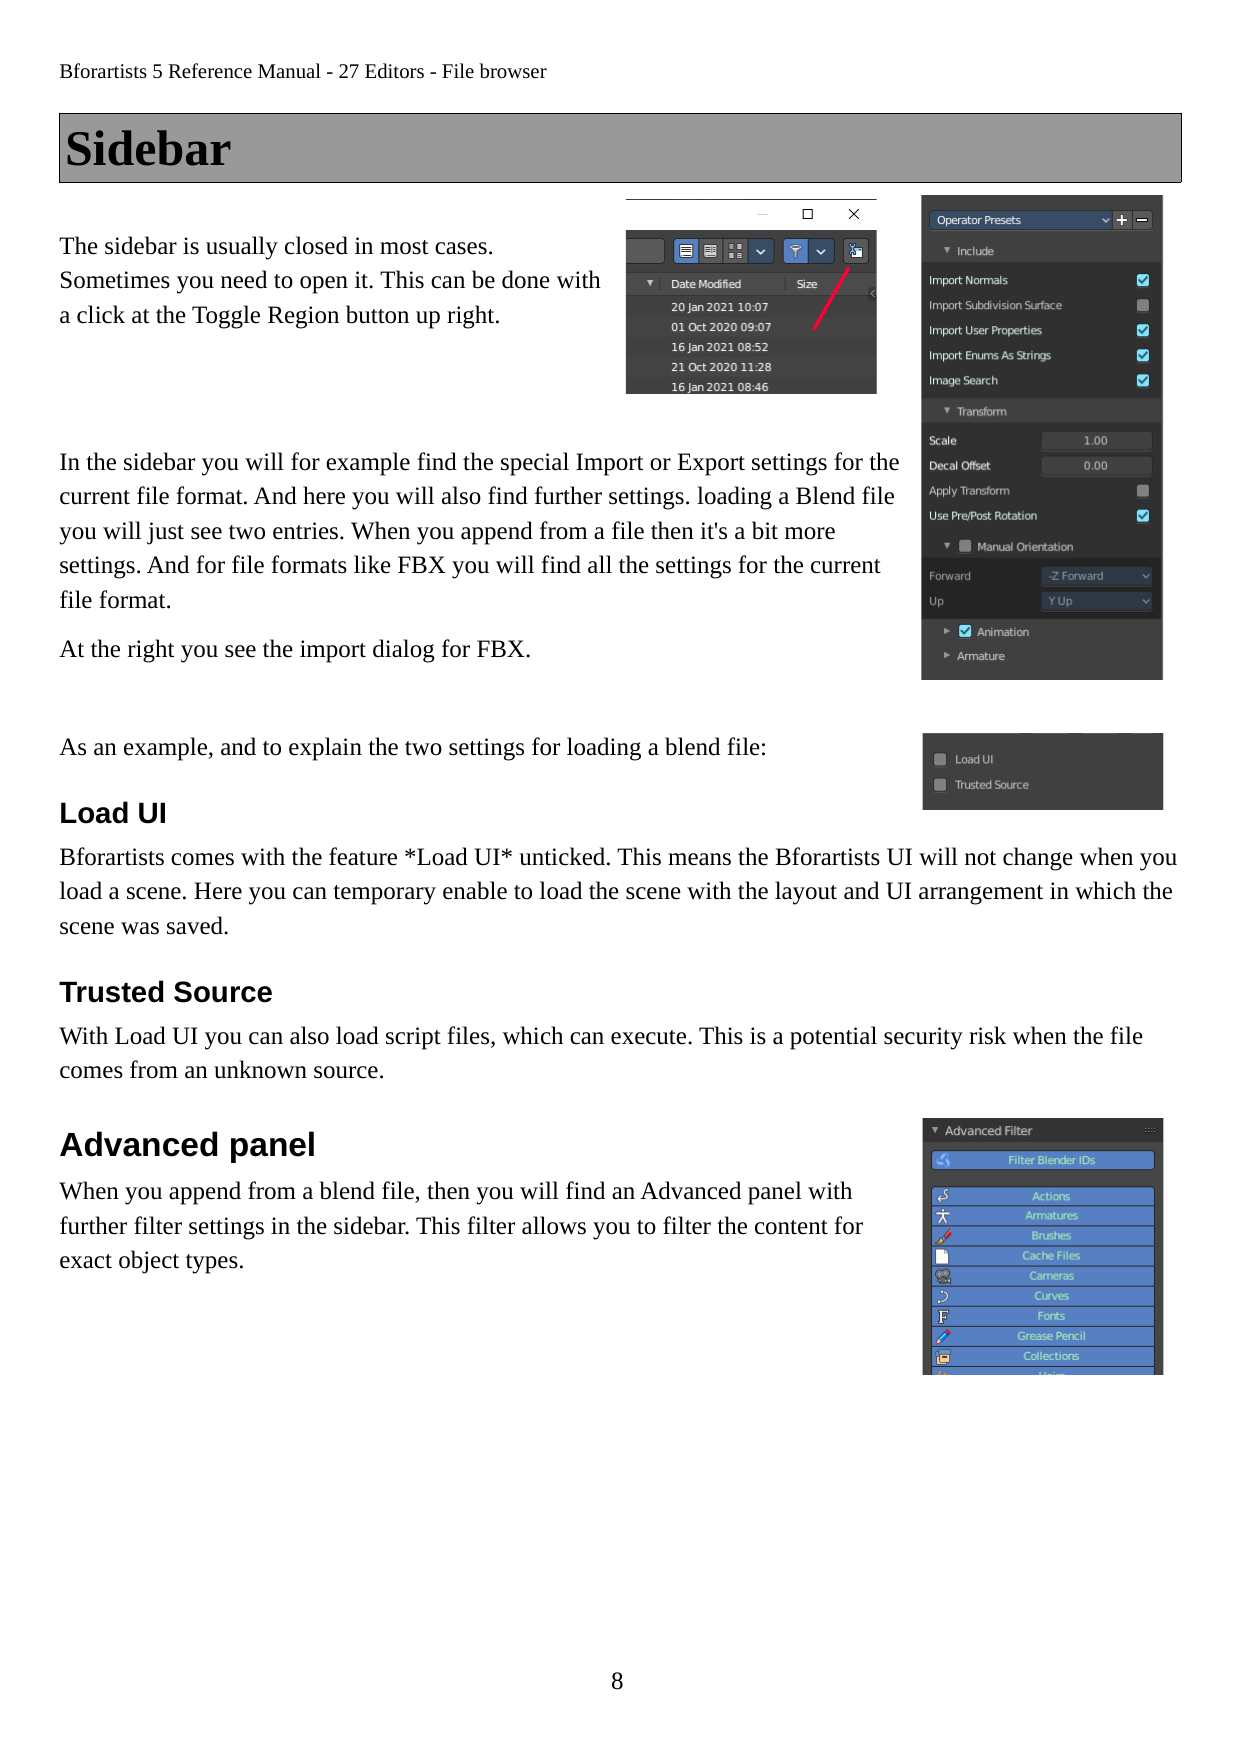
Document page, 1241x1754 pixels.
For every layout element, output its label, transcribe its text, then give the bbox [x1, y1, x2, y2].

text In the sidebar you will for example find the special Import or Export settings for the current file format. And here you will also find further settings. loading a Blend file you will just see two entries. When you append from a file then it's a bit more settings. And for file formats like FBX you will find all the settings for the current file format. [59, 447, 921, 614]
text Bforartists comes with the feature *Load UI* unticked. This means the Bforartists UI will not change when you load a scene. Here you can temporary enable to load the scene with the layout and UI arrangement in which the scene was saved. [59, 842, 1181, 940]
text When you append from a blend file, then you will find an Advanced panel with further filter settings in the sidebar. This filter allows you to filter the content for exact object types. [59, 1176, 922, 1274]
subtitle Advanced panel [59, 1125, 922, 1164]
text The sidebar is usually closed in most cases. Sometimes you need to open it. This can be done with a click at the Toggle Region button up right. [59, 231, 625, 328]
picture [625, 199, 877, 394]
picture [922, 1118, 1164, 1375]
subtitle Load UI [59, 796, 1181, 829]
picture [921, 195, 1164, 680]
subtitle Trusted Source [59, 974, 1181, 1008]
picture [922, 733, 1164, 810]
subtitle [1164, 1125, 1181, 1164]
text With Load UI you can also load script files, which can execute. This is a potential security risk when the file comes from an unknown source. [59, 1021, 1181, 1084]
table_header Sidebar [60, 114, 1181, 182]
text [877, 231, 921, 328]
text As an example, and to explain the two settings for loading a blend file: [59, 732, 1181, 761]
text At the right you see the import dialog for FBX. [59, 634, 921, 663]
